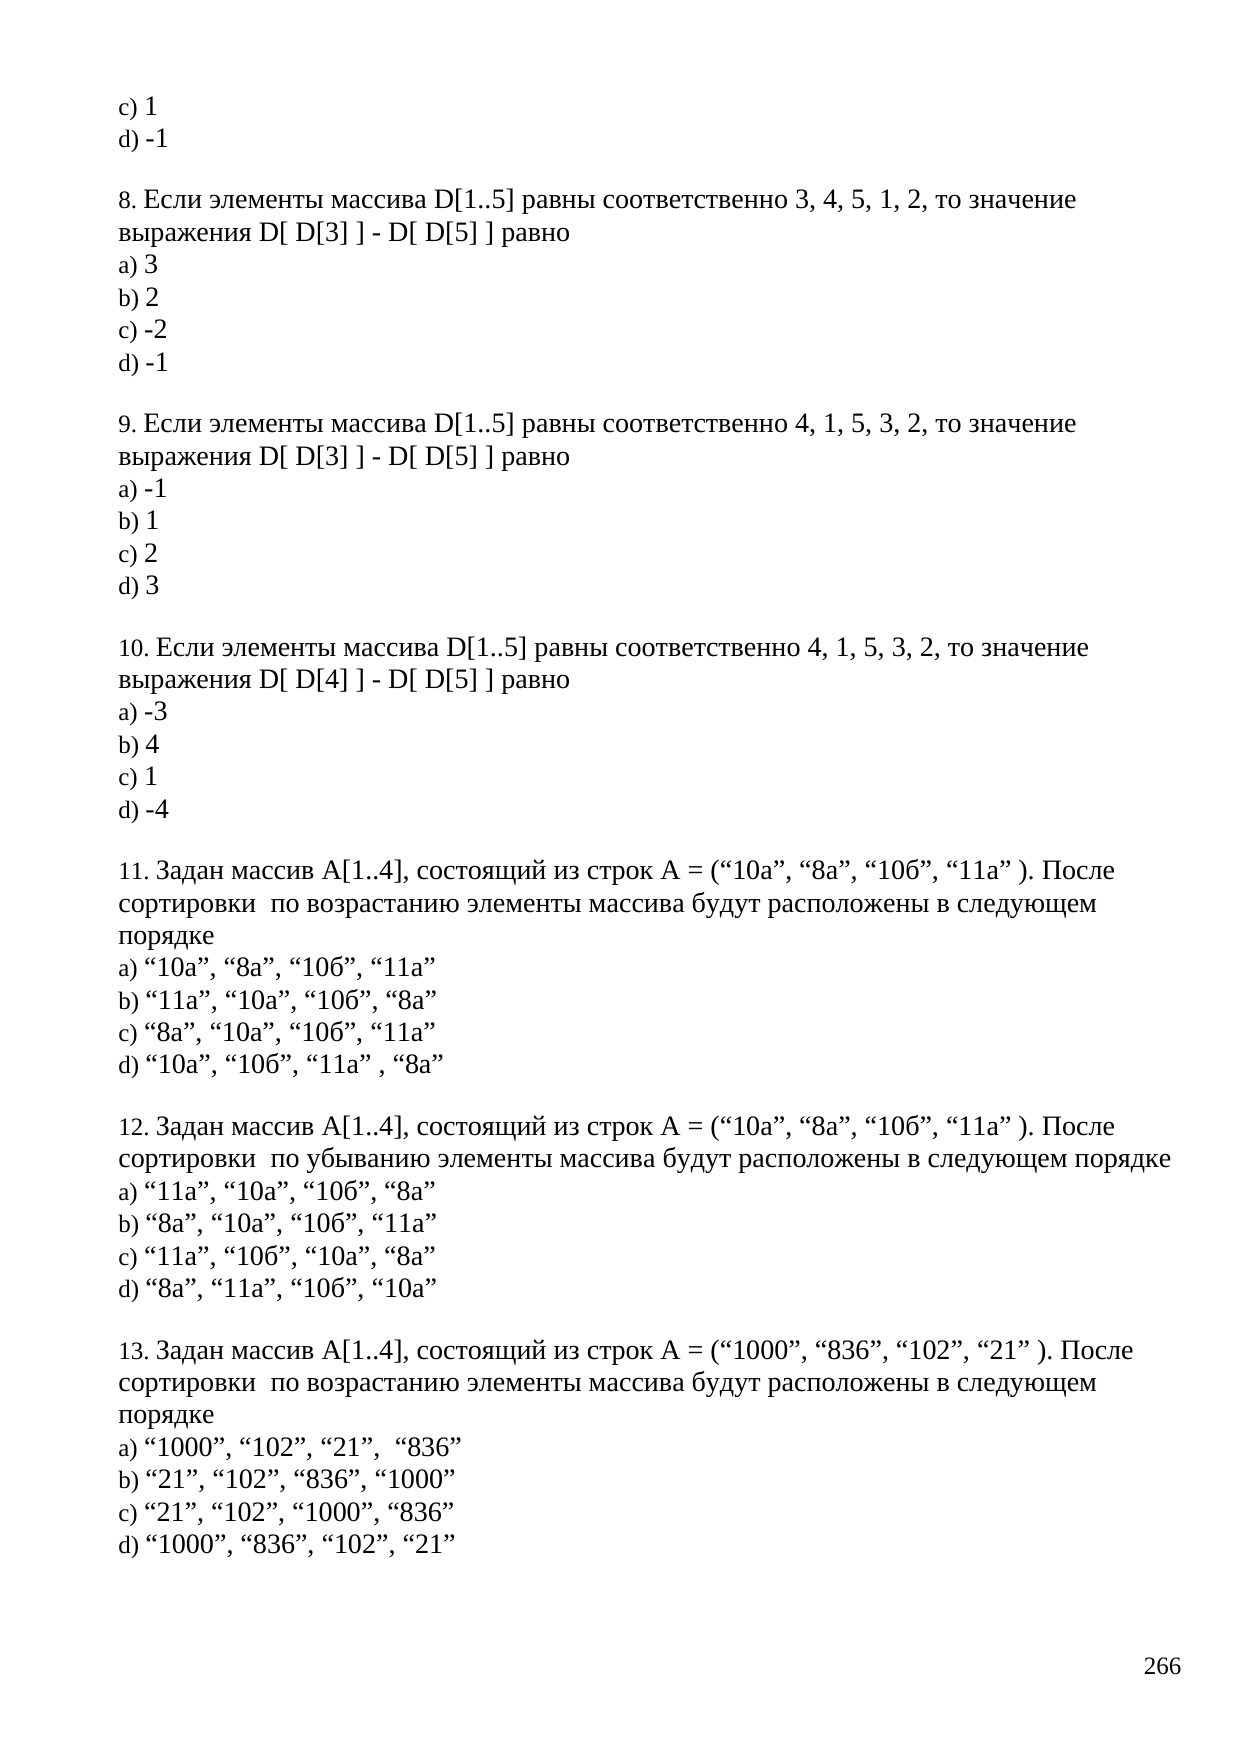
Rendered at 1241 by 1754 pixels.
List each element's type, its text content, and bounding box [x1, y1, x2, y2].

text c) 1 d) -1 [118, 89, 1181, 153]
text 13. Задан массив А[1..4], состоящий из строк А = (“1000”, “836”, “102”, “21” ). После сортировки по возрастанию элементы массива будут расположены в следующем порядке a) “1000”, “102”, “21”, “836” b) “21”, “102”, “836”, “1000” c) “21”, “102”, “1000”, “836” d) “1000”, “836”, “102”, “21” [118, 1333, 1181, 1559]
text 8. Если элементы массива D[1..5] равны соответственно 3, 4, 5, 1, 2, то значение выражения D[ D[3] ] - D[ D[5] ] равно a) 3 b) 2 c) -2 d) -1 [118, 183, 1181, 377]
text 10. Если элементы массива D[1..5] равны соответственно 4, 1, 5, 3, 2, то значение выражения D[ D[4] ] - D[ D[5] ] равно a) -3 b) 4 c) 1 d) -4 [118, 630, 1181, 824]
text 11. Задан массив А[1..4], состоящий из строк А = (“10a”, “8a”, “10б”, “11а” ). После сортировки по возрастанию элементы массива будут расположены в следующем порядке a) “10a”, “8a”, “10б”, “11а” b) “11а”, “10a”, “10б”, “8a” c) “8a”, “10a”, “10б”, “11а” d) “10a”, “10б”, “11а” , “8a” [118, 853, 1181, 1080]
text 9. Если элементы массива D[1..5] равны соответственно 4, 1, 5, 3, 2, то значение выражения D[ D[3] ] - D[ D[5] ] равно a) -1 b) 1 c) 2 d) 3 [118, 406, 1181, 601]
text 12. Задан массив А[1..4], состоящий из строк А = (“10a”, “8a”, “10б”, “11а” ). После сортировки по убыванию элементы массива будут расположены в следующем порядке a) “11а”, “10a”, “10б”, “8a” b) “8a”, “10a”, “10б”, “11а” c) “11а”, “10б”, “10a”, “8a” d) “8a”, “11а”, “10б”, “10a” [118, 1109, 1181, 1303]
